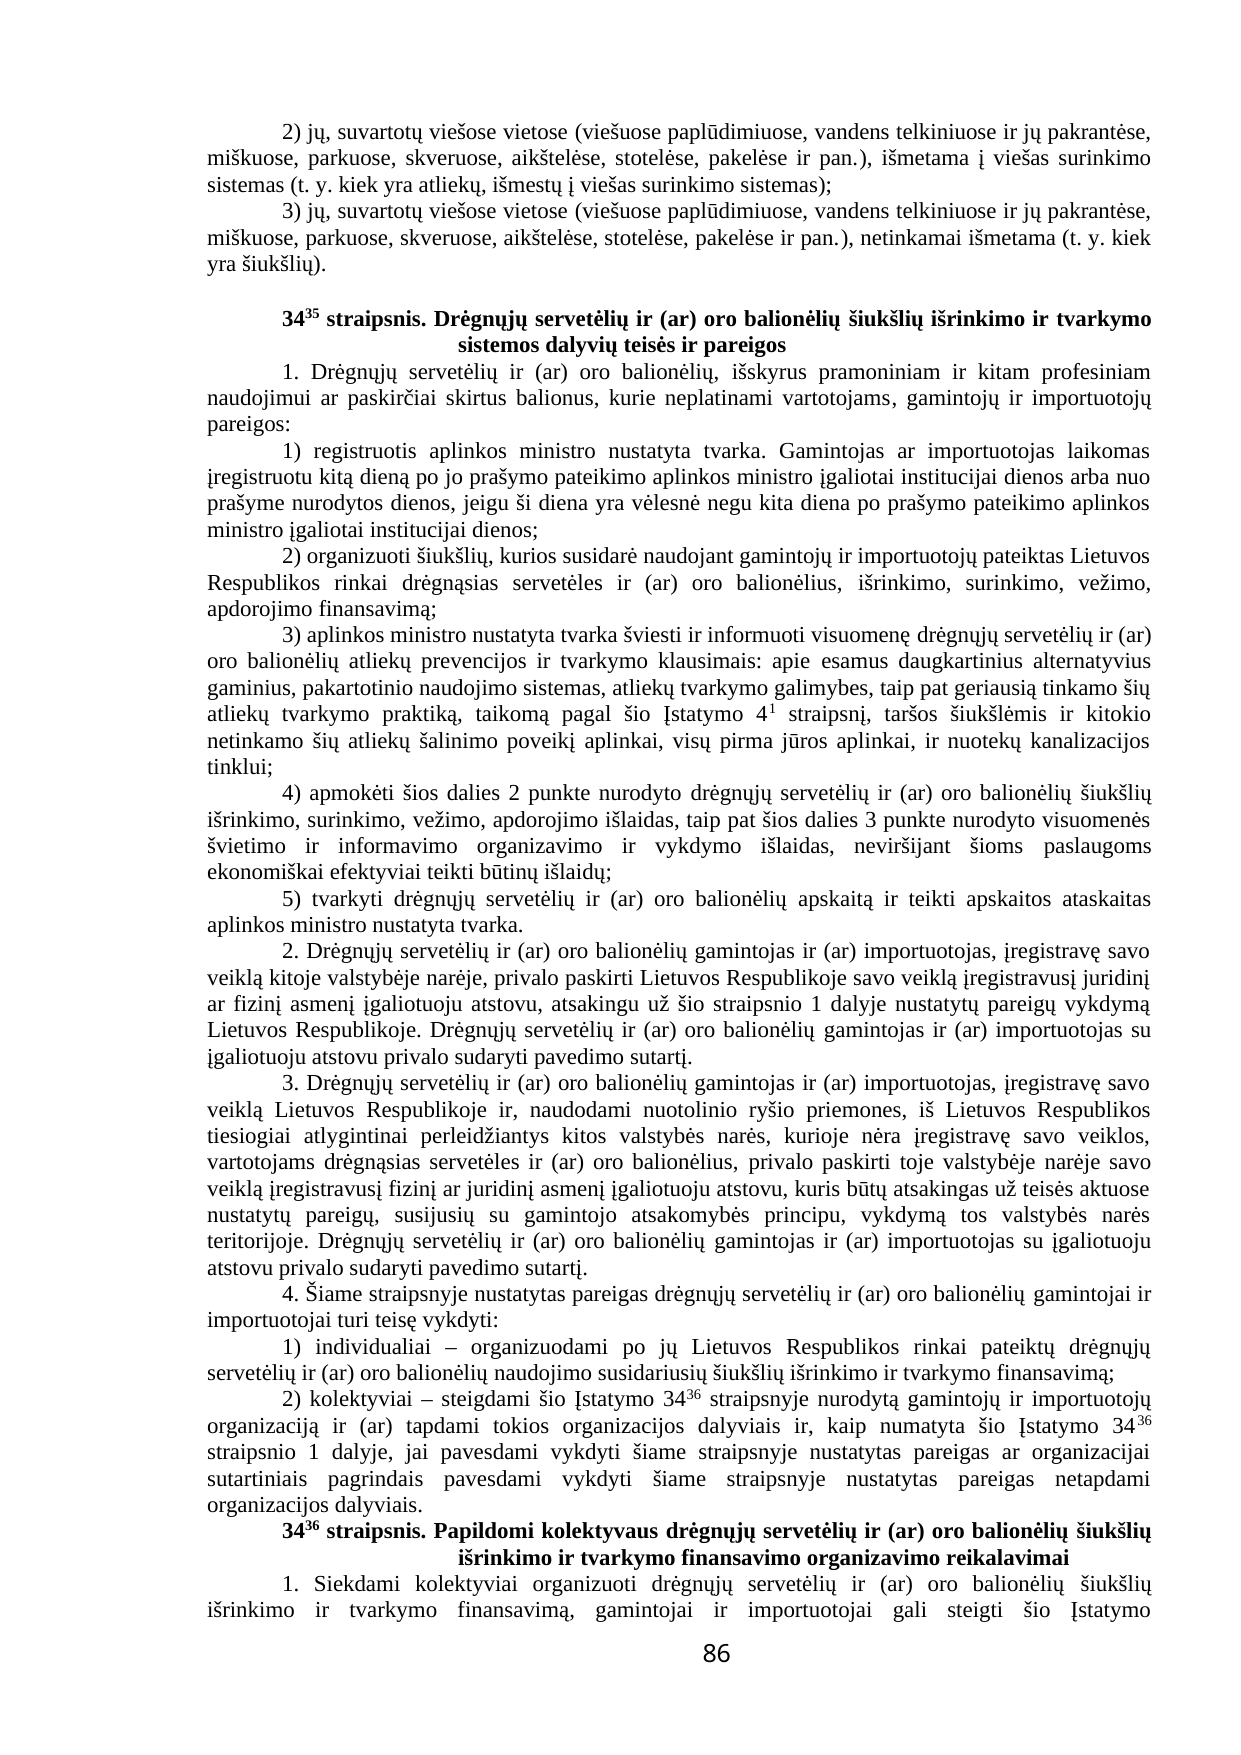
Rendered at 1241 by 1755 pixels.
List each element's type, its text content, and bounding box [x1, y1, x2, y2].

text 1) registruotis aplinkos ministro nustatyta tvarka. Gamintojas ar importuotojas laikomas įregistruotu kitą dieną po jo prašymo pateikimo aplinkos ministro įgaliotai institucijai dienos arba nuo prašyme nurodytos dienos, jeigu ši diena yra vėlesnė negu kita diena po prašymo pateikimo aplinkos ministro įgaliotai institucijai dienos; [207, 437, 1152, 542]
text 3. Drėgnųjų servetėlių ir (ar) oro balionėlių gamintojas ir (ar) importuotojas, įregistravę savo veiklą Lietuvos Respublikoje ir, naudodami nuotolinio ryšio priemones, iš Lietuvos Respublikos tiesiogiai atlygintinai perleidžiantys kitos valstybės narės, kurioje nėra įregistravę savo veiklos, vartotojams drėgnąsias servetėles ir (ar) oro balionėlius, privalo paskirti toje valstybėje narėje savo veiklą įregistravusį fizinį ar juridinį asmenį įgaliotuoju atstovu, kuris būtų atsakingas už teisės aktuose nustatytų pareigų, susijusių su gamintojo atsakomybės principu, vykdymą tos valstybės narės teritorijoje. Drėgnųjų servetėlių ir (ar) oro balionėlių gamintojas ir (ar) importuotojas su įgaliotuoju atstovu privalo sudaryti pavedimo sutartį. [207, 1069, 1152, 1280]
text 4) apmokėti šios dalies 2 punkte nurodyto drėgnųjų servetėlių ir (ar) oro balionėlių šiukšlių išrinkimo, surinkimo, vežimo, apdorojimo išlaidas, taip pat šios dalies 3 punkte nurodyto visuomenės švietimo ir informavimo organizavimo ir vykdymo išlaidas, neviršijant šioms paslaugoms ekonomiškai efektyviai teikti būtinų išlaidų; [207, 779, 1152, 885]
text 3) jų, suvartotų viešose vietose (viešuose paplūdimiuose, vandens telkiniuose ir jų pakrantėse, miškuose, parkuose, skveruose, aikštelėse, stotelėse, pakelėse ir pan.), netinkamai išmetama (t. y. kiek yra šiukšlių). [207, 197, 1152, 276]
text 2) organizuoti šiukšlių, kurios susidarė naudojant gamintojų ir importuotojų pateiktas Lietuvos Respublikos rinkai drėgnąsias servetėles ir (ar) oro balionėlius, išrinkimo, surinkimo, vežimo, apdorojimo finansavimą; [207, 542, 1152, 621]
text 2) kolektyviai – steigdami šio Įstatymo 3436 straipsnyje nurodytą gamintojų ir importuotojų organizaciją ir (ar) tapdami tokios organizacijos dalyviais ir, kaip numatyta šio Įstatymo 3436 straipsnio 1 dalyje, jai pavesdami vykdyti šiame straipsnyje nustatytas pareigas ar organizacijai sutartiniais pagrindais pavesdami vykdyti šiame straipsnyje nustatytas pareigas netapdami organizacijos dalyviais. [207, 1386, 1152, 1517]
text 2. Drėgnųjų servetėlių ir (ar) oro balionėlių gamintojas ir (ar) importuotojas, įregistravę savo veiklą kitoje valstybėje narėje, privalo paskirti Lietuvos Respublikoje savo veiklą įregistravusį juridinį ar fizinį asmenį įgaliotuoju atstovu, atsakingu už šio straipsnio 1 dalyje nustatytų pareigų vykdymą Lietuvos Respublikoje. Drėgnųjų servetėlių ir (ar) oro balionėlių gamintojas ir (ar) importuotojas su įgaliotuoju atstovu privalo sudaryti pavedimo sutartį. [207, 937, 1152, 1069]
text 1. Siekdami kolektyviai organizuoti drėgnųjų servetėlių ir (ar) oro balionėlių šiukšlių išrinkimo ir tvarkymo finansavimą, gamintojai ir importuotojai gali steigti šio Įstatymo [207, 1570, 1152, 1623]
text 1) individualiai – organizuodami po jų Lietuvos Respublikos rinkai pateiktų drėgnųjų servetėlių ir (ar) oro balionėlių naudojimo susidariusių šiukšlių išrinkimo ir tvarkymo finansavimą; [207, 1333, 1152, 1386]
text 3435 straipsnis. Drėgnųjų servetėlių ir (ar) oro balionėlių šiukšlių išrinkimo ir tvarkymo sistemos dalyvių teisės ir pareigos [282, 305, 1152, 358]
text 4. Šiame straipsnyje nustatytas pareigas drėgnųjų servetėlių ir (ar) oro balionėlių gamintojai ir importuotojai turi teisę vykdyti: [207, 1280, 1152, 1333]
text 2) jų, suvartotų viešose vietose (viešuose paplūdimiuose, vandens telkiniuose ir jų pakrantėse, miškuose, parkuose, skveruose, aikštelėse, stotelėse, pakelėse ir pan.), išmetama į viešas surinkimo sistemas (t. y. kiek yra atliekų, išmestų į viešas surinkimo sistemas); [207, 118, 1152, 197]
text 1. Drėgnųjų servetėlių ir (ar) oro balionėlių, išskyrus pramoniniam ir kitam profesiniam naudojimui ar paskirčiai skirtus balionus, kurie neplatinami vartotojams, gamintojų ir importuotojų pareigos: [207, 358, 1152, 437]
text 3436 straipsnis. Papildomi kolektyvaus drėgnųjų servetėlių ir (ar) oro balionėlių šiukšlių išrinkimo ir tvarkymo finansavimo organizavimo reikalavimai [282, 1517, 1152, 1570]
text 5) tvarkyti drėgnųjų servetėlių ir (ar) oro balionėlių apskaitą ir teikti apskaitos ataskaitas aplinkos ministro nustatyta tvarka. [207, 885, 1152, 937]
text 3) aplinkos ministro nustatyta tvarka šviesti ir informuoti visuomenę drėgnųjų servetėlių ir (ar) oro balionėlių atliekų prevencijos ir tvarkymo klausimais: apie esamus daugkartinius alternatyvius gaminius, pakartotinio naudojimo sistemas, atliekų tvarkymo galimybes, taip pat geriausią tinkamo šių atliekų tvarkymo praktiką, taikomą pagal šio Įstatymo 41 straipsnį, taršos šiukšlėmis ir kitokio netinkamo šių atliekų šalinimo poveikį aplinkai, visų pirma jūros aplinkai, ir nuotekų kanalizacijos tinklui; [207, 621, 1152, 779]
